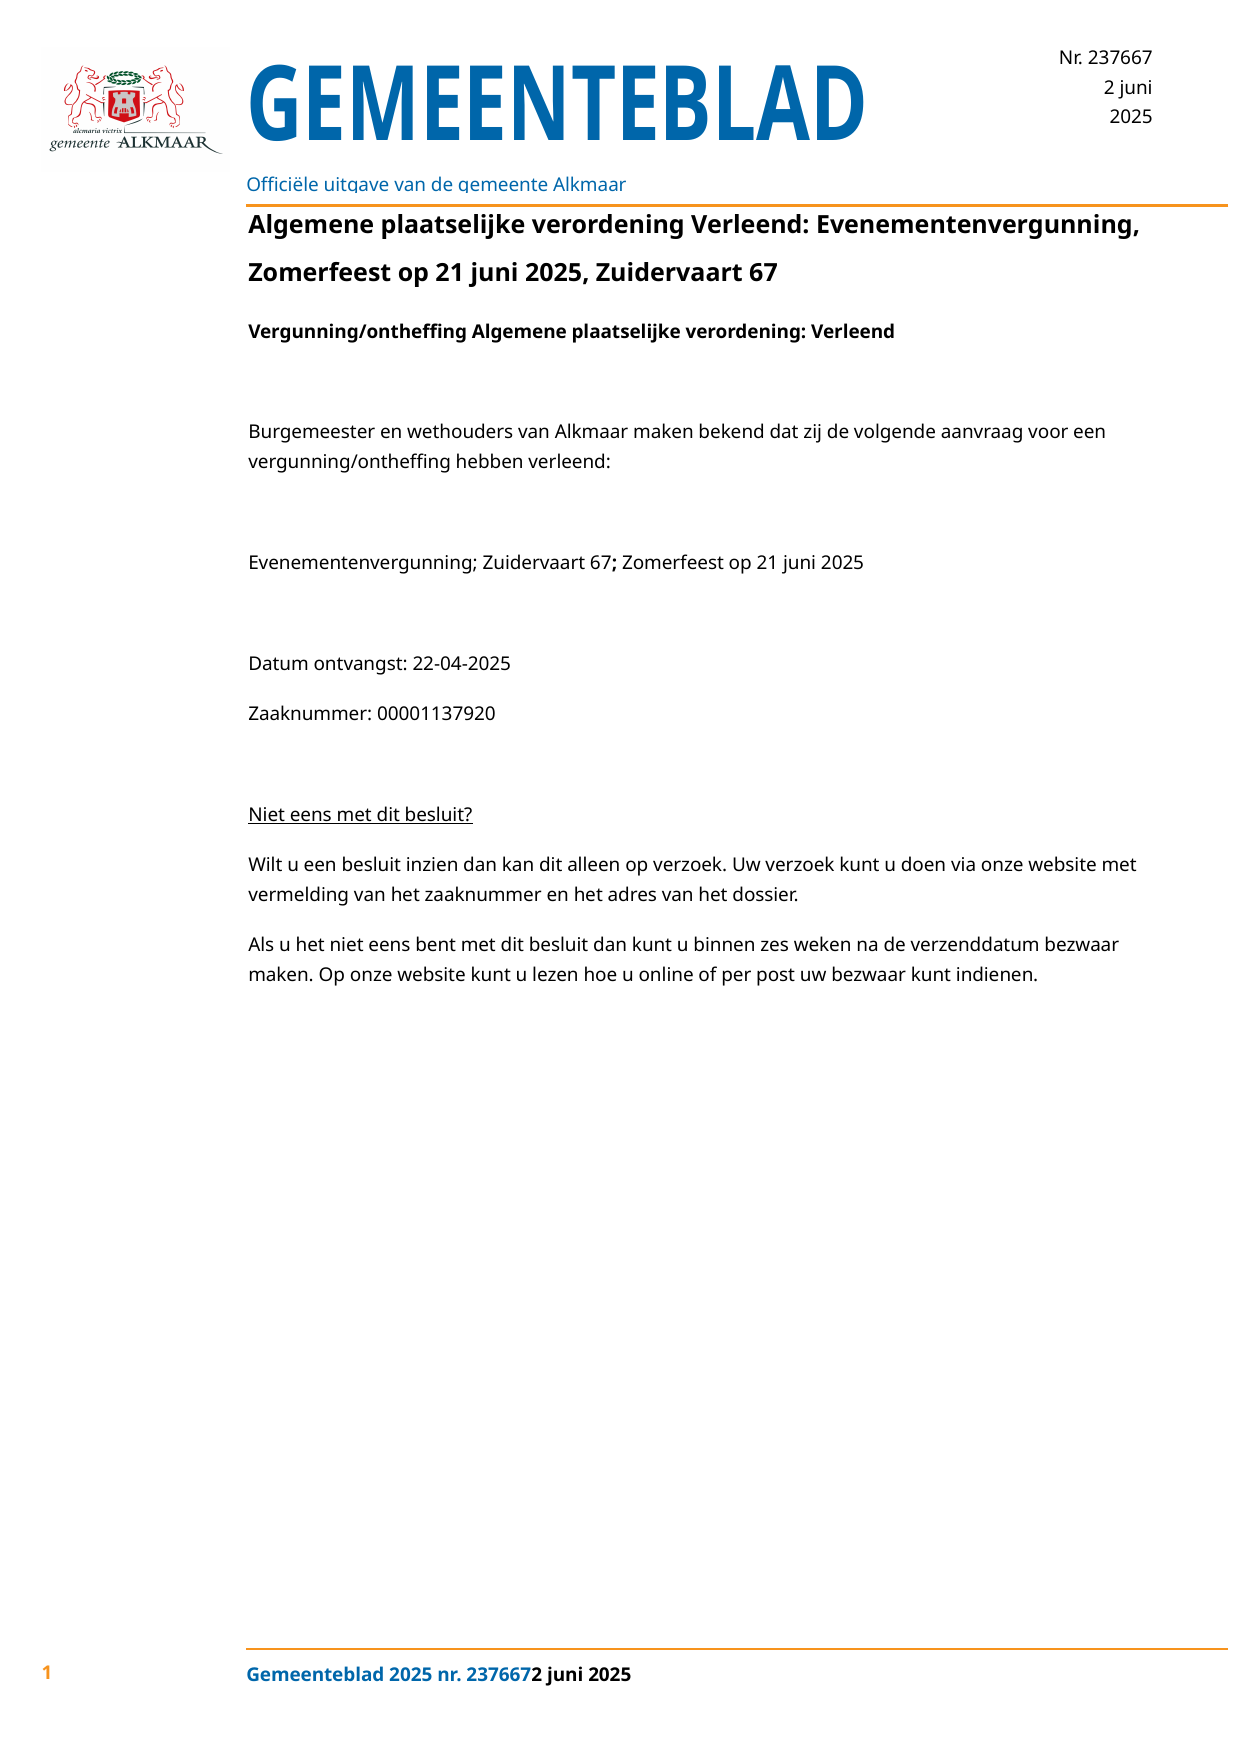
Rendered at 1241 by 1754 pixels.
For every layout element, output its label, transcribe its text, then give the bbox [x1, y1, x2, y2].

text Niet eens met dit besluit? [248, 801, 1152, 827]
text Algemene plaatselijke verordening Verleend: Evenementenvergunning, Zomerfeest op 21 juni 2025, Zuidervaart 67 [248, 207, 1152, 288]
text Zaaknummer: 00001137920 [248, 700, 1152, 726]
text Datum ontvangst: 22-04-2025 [248, 650, 1152, 676]
text Als u het niet eens bent met dit besluit dan kunt u binnen zes weken na de verzenddatum bezwaar maken. Op onze website kunt u lezen hoe u online of per post uw bezwaar kunt indienen. [248, 932, 1152, 987]
picture [41, 47, 231, 172]
text Wilt u een besluit inzien dan kan dit alleen op verzoek. Uw verzoek kunt u doen via onze website met vermelding van het zaaknummer en het adres van het dossier. [248, 852, 1152, 907]
text Evenementenvergunning; Zuidervaart 67; Zomerfeest op 21 juni 2025 [248, 549, 1152, 575]
text Burgemeester en wethouders van Alkmaar maken bekend dat zij de volgende aanvraag voor een vergunning/ontheffing hebben verleend: [248, 419, 1152, 474]
text Vergunning/ontheffing Algemene plaatselijke verordening: Verleend [248, 318, 1152, 344]
